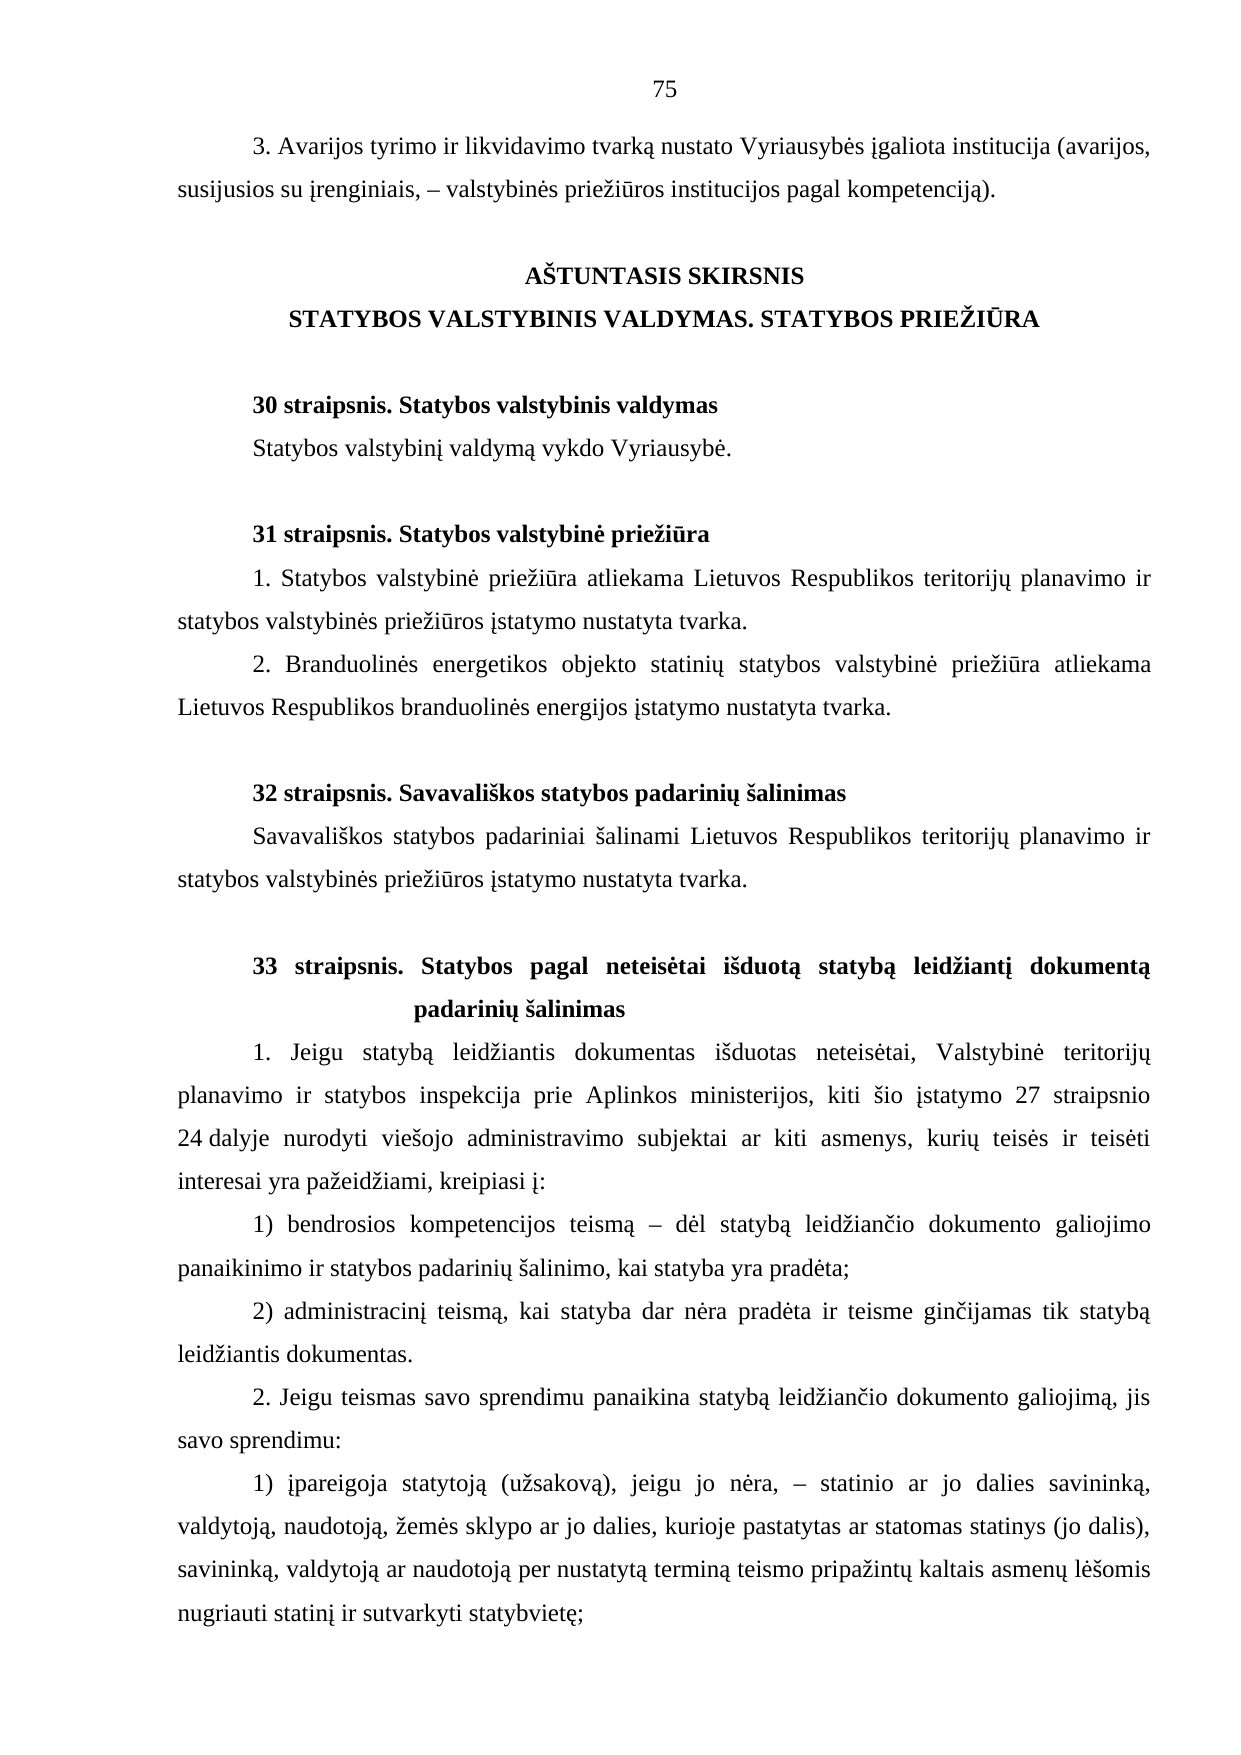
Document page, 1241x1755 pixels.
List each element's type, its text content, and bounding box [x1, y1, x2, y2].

text 2) administracinį teismą, kai statyba dar nėra pradėta ir teisme ginčijamas tik statybą leidžiantis dokumentas. [177, 1296, 1152, 1368]
text 1) įpareigoja statytoją (užsakovą), jeigu jo nėra, – statinio ar jo dalies savininką, valdytoją, naudotoją, žemės sklypo ar jo dalies, kurioje pastatytas ar statomas statinys (jo dalis), savininką, valdytoją ar naudotoją per nustatytą terminą teismo pripažintų kaltais asmenų lėšomis nugriauti statinį ir sutvarkyti statybvietę; [177, 1468, 1152, 1626]
text 3. Avarijos tyrimo ir likvidavimo tvarką nustato Vyriausybės įgaliota institucija (avarijos, susijusios su įrenginiais, – valstybinės priežiūros institucijos pagal kompetenciją). [177, 131, 1152, 203]
text AŠTUNTASIS SKIRSNIS [177, 261, 1152, 289]
text 2. Jeigu teismas savo sprendimu panaikina statybą leidžiančio dokumento galiojimą, jis savo sprendimu: [177, 1382, 1152, 1454]
text Savavališkos statybos padariniai šalinami Lietuvos Respublikos teritorijų planavimo ir statybos valstybinės priežiūros įstatymo nustatyta tvarka. [177, 821, 1152, 893]
text 1) bendrosios kompetencijos teismą – dėl statybą leidžiančio dokumento galiojimo panaikinimo ir statybos padarinių šalinimo, kai statyba yra pradėta; [177, 1209, 1152, 1281]
text 31 straipsnis. Statybos valstybinė priežiūra [177, 519, 1152, 548]
text 32 straipsnis. Savavališkos statybos padarinių šalinimas [177, 778, 1152, 807]
text 30 straipsnis. Statybos valstybinis valdymas [177, 390, 1152, 419]
text Statybos valstybinį valdymą vykdo Vyriausybė. [177, 433, 1152, 462]
text 1. Statybos valstybinė priežiūra atliekama Lietuvos Respublikos teritorijų planavimo ir statybos valstybinės priežiūros įstatymo nustatyta tvarka. [177, 563, 1152, 634]
text 33 straipsnis. Statybos pagal neteisėtai išduotą statybą leidžiantį dokumentą padarinių šalinimas [252, 951, 1152, 1023]
text 1. Jeigu statybą leidžiantis dokumentas išduotas neteisėtai, Valstybinė teritorijų planavimo ir statybos inspekcija prie Aplinkos ministerijos, kiti šio įstatymo 27 straipsnio 24 dalyje nurodyti viešojo administravimo subjektai ar kiti asmenys, kurių teisės ir teisėti interesai yra pažeidžiami, kreipiasi į: [177, 1037, 1152, 1195]
text 2. Branduolinės energetikos objekto statinių statybos valstybinė priežiūra atliekama Lietuvos Respublikos branduolinės energijos įstatymo nustatyta tvarka. [177, 649, 1152, 721]
text STATYBOS VALSTYBINIS VALDYMAS. STATYBOS PRIEŽIŪRA [177, 304, 1152, 333]
